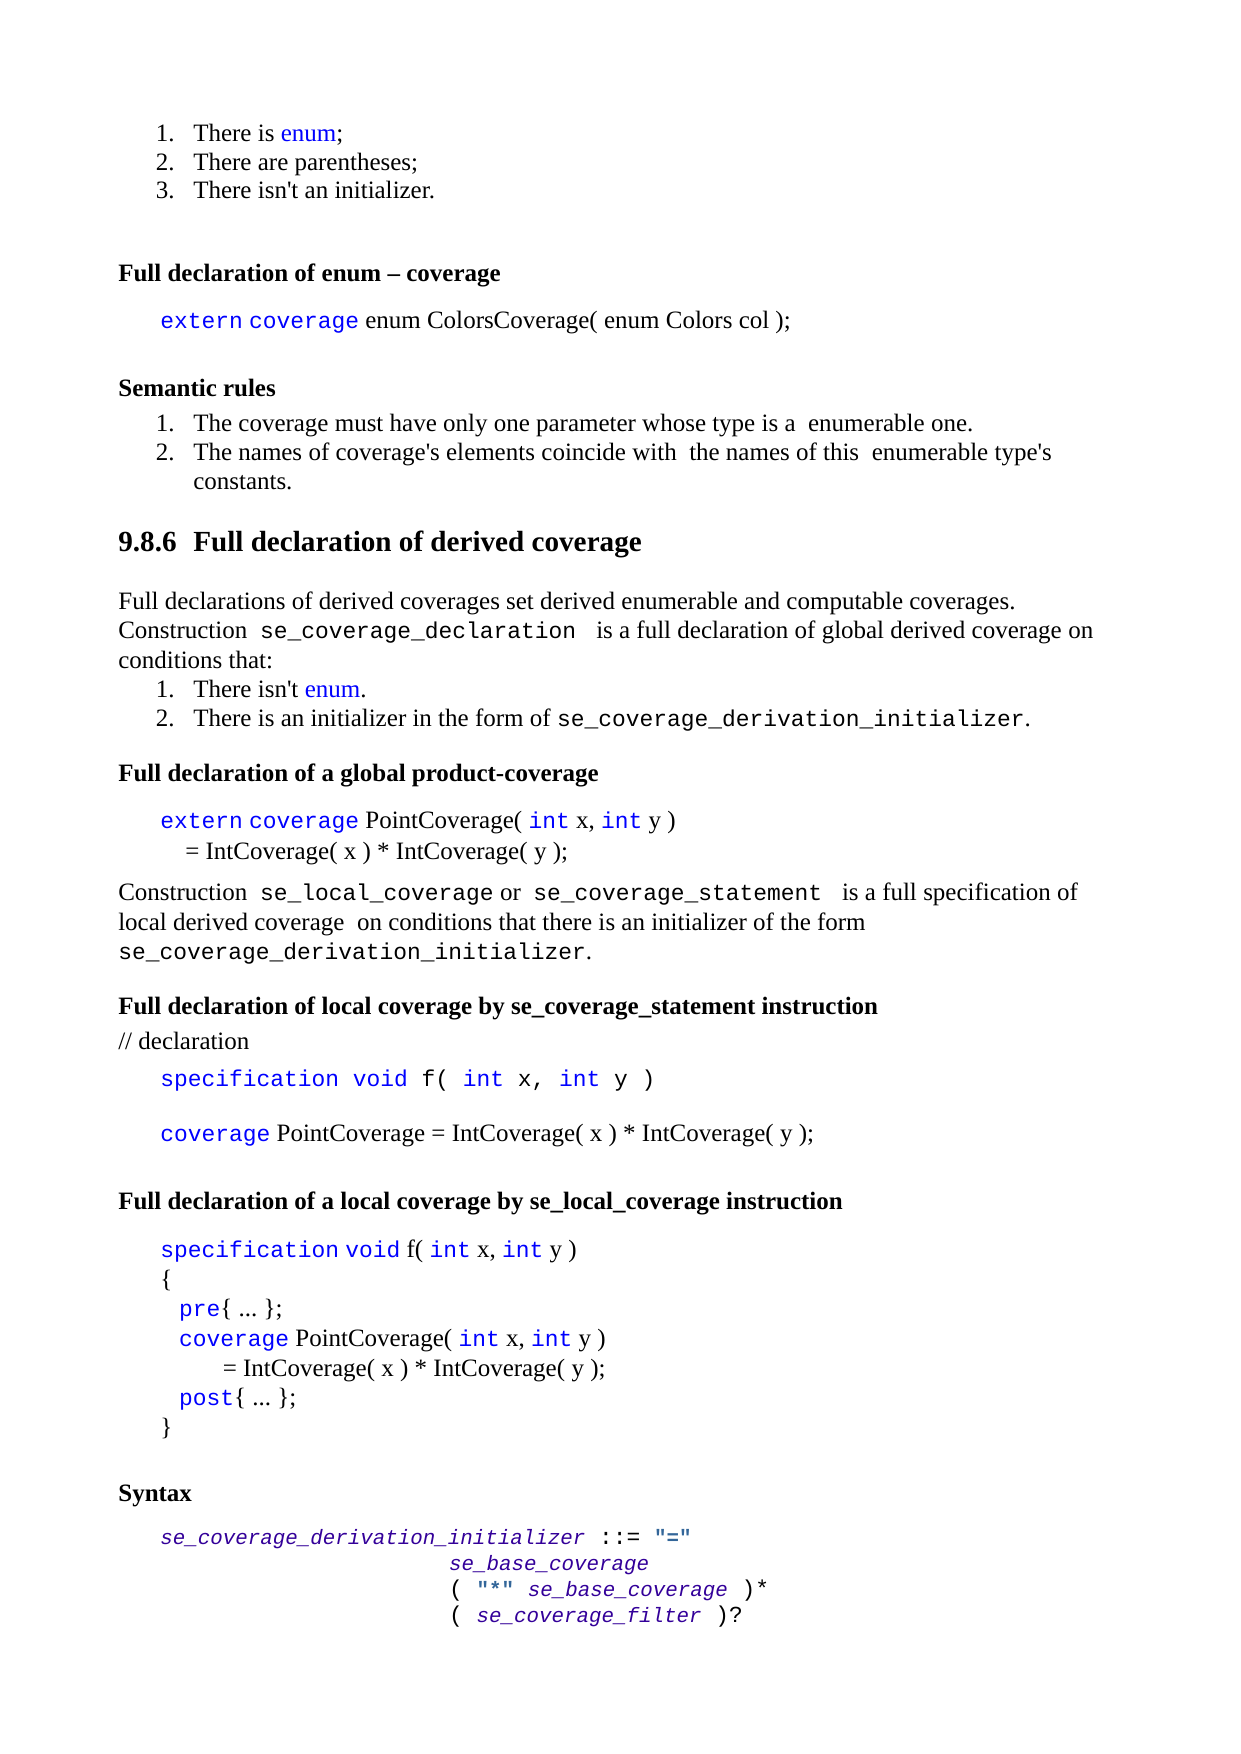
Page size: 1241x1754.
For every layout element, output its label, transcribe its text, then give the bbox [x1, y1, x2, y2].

text coverage PointCoverage = IntCoverage( x ) * IntCoverage( y ); [160, 1118, 1122, 1149]
list There isn't enum. [156, 674, 1122, 703]
text Full declarations of derived coverages set derived enumerable and computable coverages. [118, 586, 1122, 615]
text Construction se_coverage_declaration is a full declaration of global derived coverage on conditions that: [118, 615, 1122, 674]
subtitle Full declaration of a global product-coverage [118, 758, 1122, 787]
subtitle Full declaration of enum – coverage [118, 258, 1122, 287]
subtitle Full declaration of a local coverage by se_local_coverage instruction [118, 1186, 1122, 1215]
list There is an initializer in the form of se_coverage_derivation_initializer. [156, 703, 1122, 733]
subtitle Full declaration of derived coverage [118, 524, 1122, 557]
list There isn't an initializer. [156, 176, 1122, 204]
text specification void f( int x, int y ) [160, 1067, 1122, 1093]
subtitle Semantic rules [118, 373, 1122, 402]
text extern coverage enum ColorsCoverage( enum Colors col ); [160, 306, 1122, 336]
text specification void f( int x, int y ) { pre{ ... }; coverage PointCoverage( int x, int y ) = IntCoverage( x ) * IntCoverage( y ); post{ ... }; } [160, 1234, 1122, 1441]
subtitle Syntax [118, 1478, 1122, 1507]
list The coverage must have only one parameter whose type is a enumerable one. [156, 408, 1122, 437]
list The names of coverage's elements coincide with the names of this enumerable type's constants. [156, 437, 1122, 494]
text extern coverage PointCoverage( int x, int y ) = IntCoverage( x ) * IntCoverage( y ); [160, 806, 1122, 864]
list There is enum; [156, 118, 1122, 147]
text // declaration [118, 1026, 1122, 1055]
list There are parentheses; [156, 147, 1122, 176]
text Construction se_local_coverage or se_coverage_statement is a full specification of local derived coverage on conditions that there is an initializer of the form se_coverage_derivation_initializer. [118, 877, 1122, 966]
subtitle Full declaration of local coverage by se_coverage_statement instruction [118, 991, 1122, 1020]
text se_coverage_derivation_initializer ::= "=" se_base_coverage ( "*" se_base_coverage )* ( se_coverage_filter )? [160, 1526, 1122, 1629]
